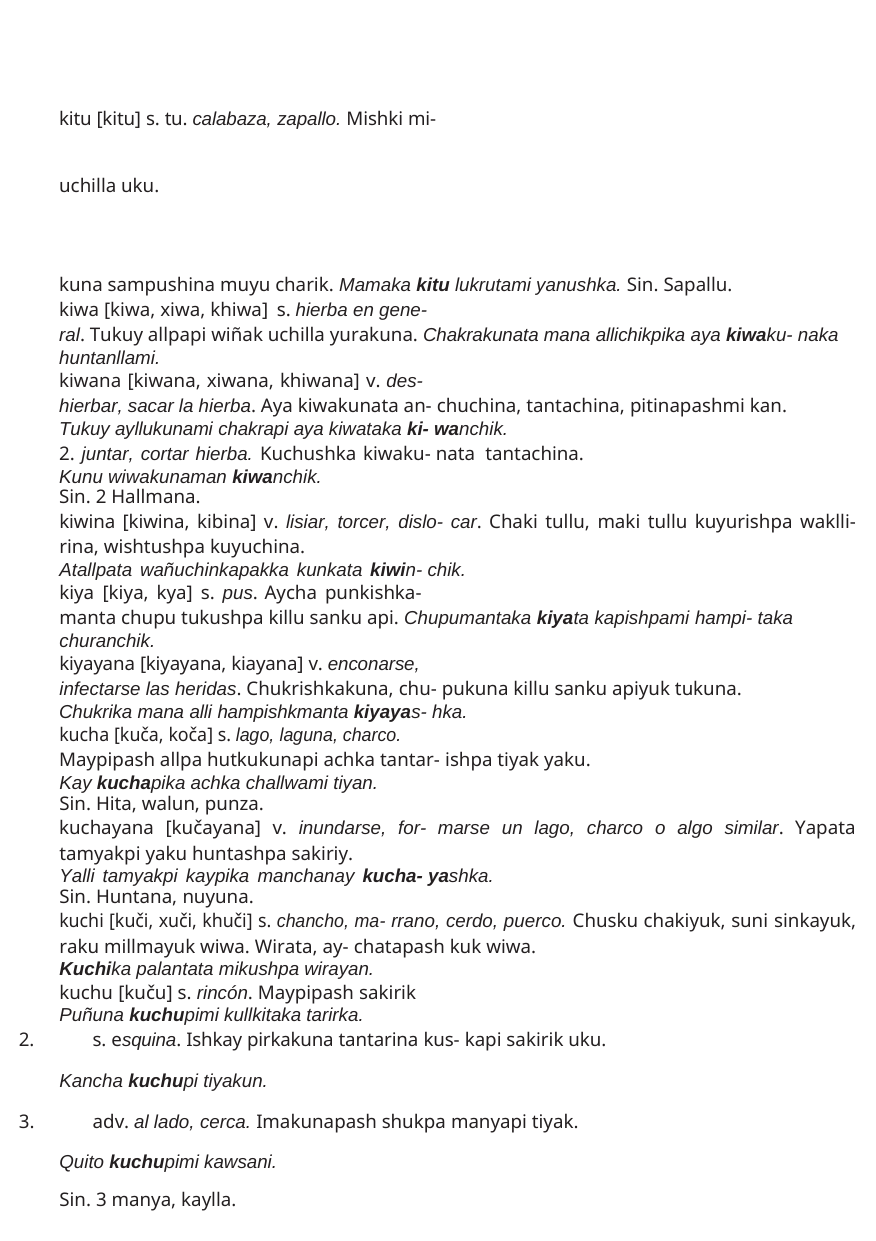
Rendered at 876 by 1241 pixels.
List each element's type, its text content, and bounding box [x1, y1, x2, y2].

text kuna sampushina muyu charik. Mamaka kitu lukrutami yanushka. Sin. Sapallu. [59, 272, 774, 297]
text Kay kuchapika achka challwami tiyan. [59, 772, 856, 794]
text manta chupu tukushpa killu sanku api. Chupumantaka kiyata kapishpami hampi- taka churanchik. [59, 604, 856, 652]
text Sin. Hita, walun, punza. [59, 794, 856, 814]
text 2. juntar, cortar hierba. Kuchushka kiwaku- nata tantachina. [59, 440, 856, 465]
text kiwina [kiwina, kibina] v. lisiar, torcer, dislo- car. Chaki tullu, maki tullu kuyurishpa waklli- rina, wishtushpa kuyuchina. [59, 508, 856, 559]
text Quito kuchupimi kawsani. [59, 1151, 856, 1173]
text Sin. 3 manya, kaylla. [59, 1191, 856, 1211]
text Tukuy ayllukunami chakrapi aya kiwataka ki- wanchik. [59, 418, 856, 439]
text ral. Tukuy allpapi wiñak uchilla yurakuna. Chakrakunata mana allichikpika aya kiwaku- naka huntanllami. [59, 321, 857, 368]
text kuchi [kuči, xuči, khuči] s. chancho, ma- rrano, cerdo, puerco. Chusku chakiyuk, suni sinkayuk, raku millmayuk wiwa. Wirata, ay- chatapash kuk wiwa. [59, 908, 856, 959]
text Kancha kuchupi tiyakun. [59, 1069, 856, 1091]
text Yalli tamyakpi kaypika manchanay kucha- yashka. [59, 865, 856, 887]
text hierbar, sacar la hierba. Aya kiwakunata an- chuchina, tantachina, pitinapashmi kan. [59, 392, 858, 417]
text Sin. 2 Hallmana. [59, 487, 856, 508]
text Maypipash allpa hutkukunapi achka tantar- ishpa tiyak yaku. [59, 746, 856, 772]
text kuchayana [kučayana] v. inundarse, for- marse un lago, charco o algo similar. Yapata tamyakpi yaku huntashpa sakiriy. [59, 814, 856, 865]
text kiwa [kiwa, xiwa, khiwa] s. hierba en gene- [59, 298, 856, 321]
text Atallpata wañuchinkapakka kunkata kiwin- chik. [59, 559, 856, 581]
text Kuchika palantata mikushpa wirayan. [59, 959, 856, 979]
text kitu [kitu] s. tu. calabaza, zapallo. Mishki mi- [59, 104, 856, 131]
text kiyayana [kiyayana, kiayana] v. enconarse, [59, 652, 856, 675]
text Chukrika mana alli hampishkmanta kiyayas- hka. [59, 701, 857, 723]
text kiya [kiya, kya] s. pus. Aycha punkishka- [59, 581, 856, 604]
text kucha [kuča, koča] s. lago, laguna, charco. [59, 723, 856, 746]
text uchilla uku. [59, 172, 856, 198]
text Sin. Huntana, nuyuna. [59, 887, 856, 908]
text kiwana [kiwana, xiwana, khiwana] v. des- [59, 369, 856, 392]
text kuchu [kuču] s. rincón. Maypipash sakirik [59, 979, 856, 1005]
text infectarse las heridas. Chukrishkakuna, chu- pukuna killu sanku apiyuk tukuna. [59, 675, 856, 701]
text Puñuna kuchupimi kullkitaka tarirka. [59, 1005, 856, 1026]
text Kunu wiwakunaman kiwanchik. [59, 466, 856, 487]
list s. esquina. Ishkay pirkakuna tantarina kus- kapi sakirik uku. [19, 1027, 840, 1052]
list adv. al lado, cerca. Imakunapash shukpa manyapi tiyak. [19, 1108, 840, 1134]
